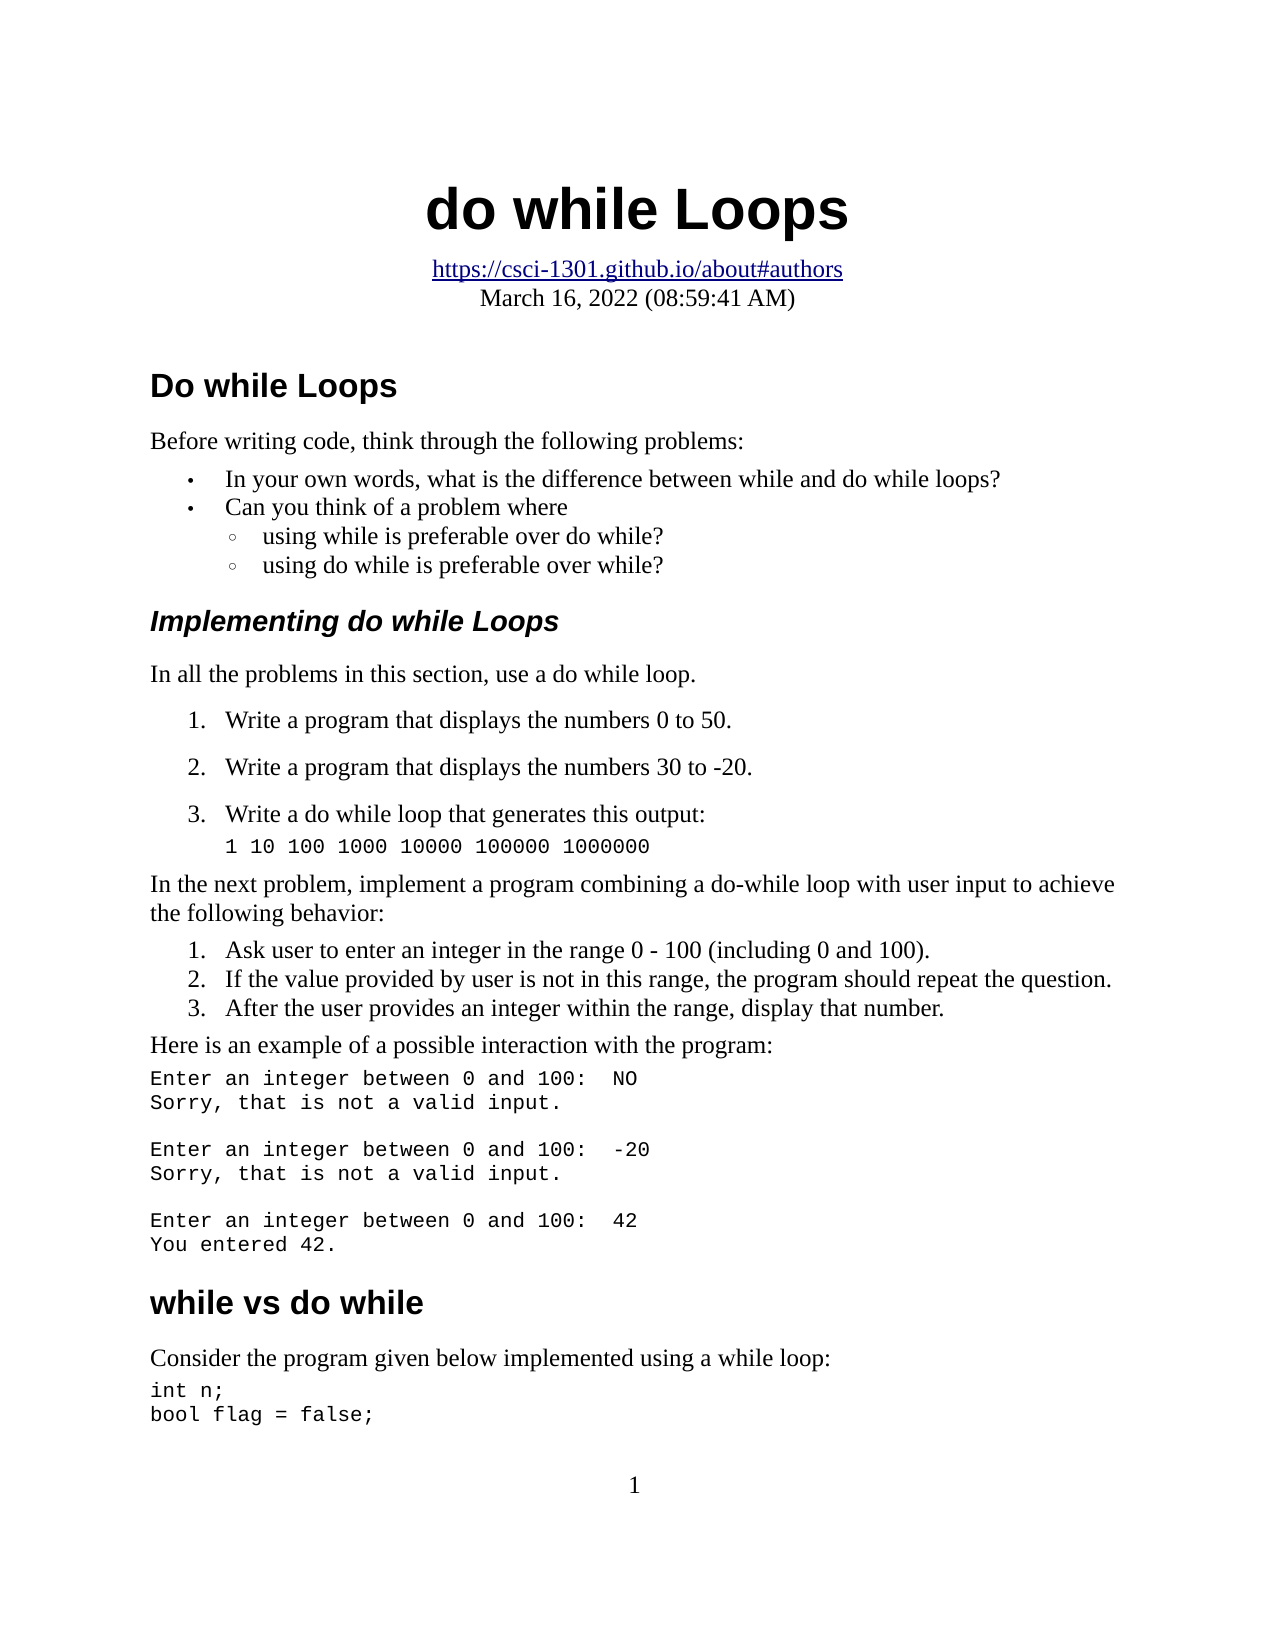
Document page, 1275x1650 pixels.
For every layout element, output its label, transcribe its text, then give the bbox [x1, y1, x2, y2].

text March 16, 2022 (08:59:41 AM) [150, 283, 1125, 312]
title do while Loops [150, 175, 1125, 242]
list Can you think of a problem where [187, 492, 1125, 521]
text Enter an integer between 0 and 100: 42 [150, 1210, 1125, 1234]
subtitle Do while Loops [150, 366, 1125, 404]
list using while is preferable over do while? [225, 521, 1125, 550]
text Consider the program given below implemented using a while loop: [150, 1343, 1125, 1371]
list Write a program that displays the numbers 30 to -20. [187, 752, 1125, 781]
text Sorry, that is not a valid input. [150, 1163, 1125, 1187]
text https://csci-1301.github.io/about#authors [150, 254, 1125, 283]
list Ask user to enter an integer in the range 0 - 100 (including 0 and 100). [187, 935, 1125, 964]
text int n; [150, 1380, 1125, 1404]
list If the value provided by user is not in this range, the program should repeat the question. [187, 964, 1125, 993]
text You entered 42. [150, 1234, 1125, 1257]
list After the user provides an integer within the range, display that number. [187, 993, 1125, 1022]
list 1 10 100 1000 10000 100000 1000000 [187, 836, 1125, 860]
text In the next problem, implement a program combining a do-while loop with user input to achieve the following behavior: [150, 869, 1125, 926]
text In all the problems in this section, use a do while loop. [150, 659, 1125, 687]
list using do while is preferable over while? [225, 550, 1125, 579]
text Enter an integer between 0 and 100: NO [150, 1068, 1125, 1092]
text Enter an integer between 0 and 100: -20 [150, 1139, 1125, 1163]
text bool flag = false; [150, 1404, 1125, 1428]
list Write a do while loop that generates this output: [187, 799, 1125, 827]
text Here is an example of a possible interaction with the program: [150, 1031, 1125, 1059]
subtitle while vs do while [150, 1282, 1125, 1321]
list In your own words, what is the difference between while and do while loops? [187, 464, 1125, 492]
text Before writing code, think through the following problems: [150, 426, 1125, 455]
text Sorry, that is not a valid input. [150, 1092, 1125, 1116]
list Write a program that displays the numbers 0 to 50. [187, 705, 1125, 734]
subtitle Implementing do while Loops [150, 604, 1125, 637]
